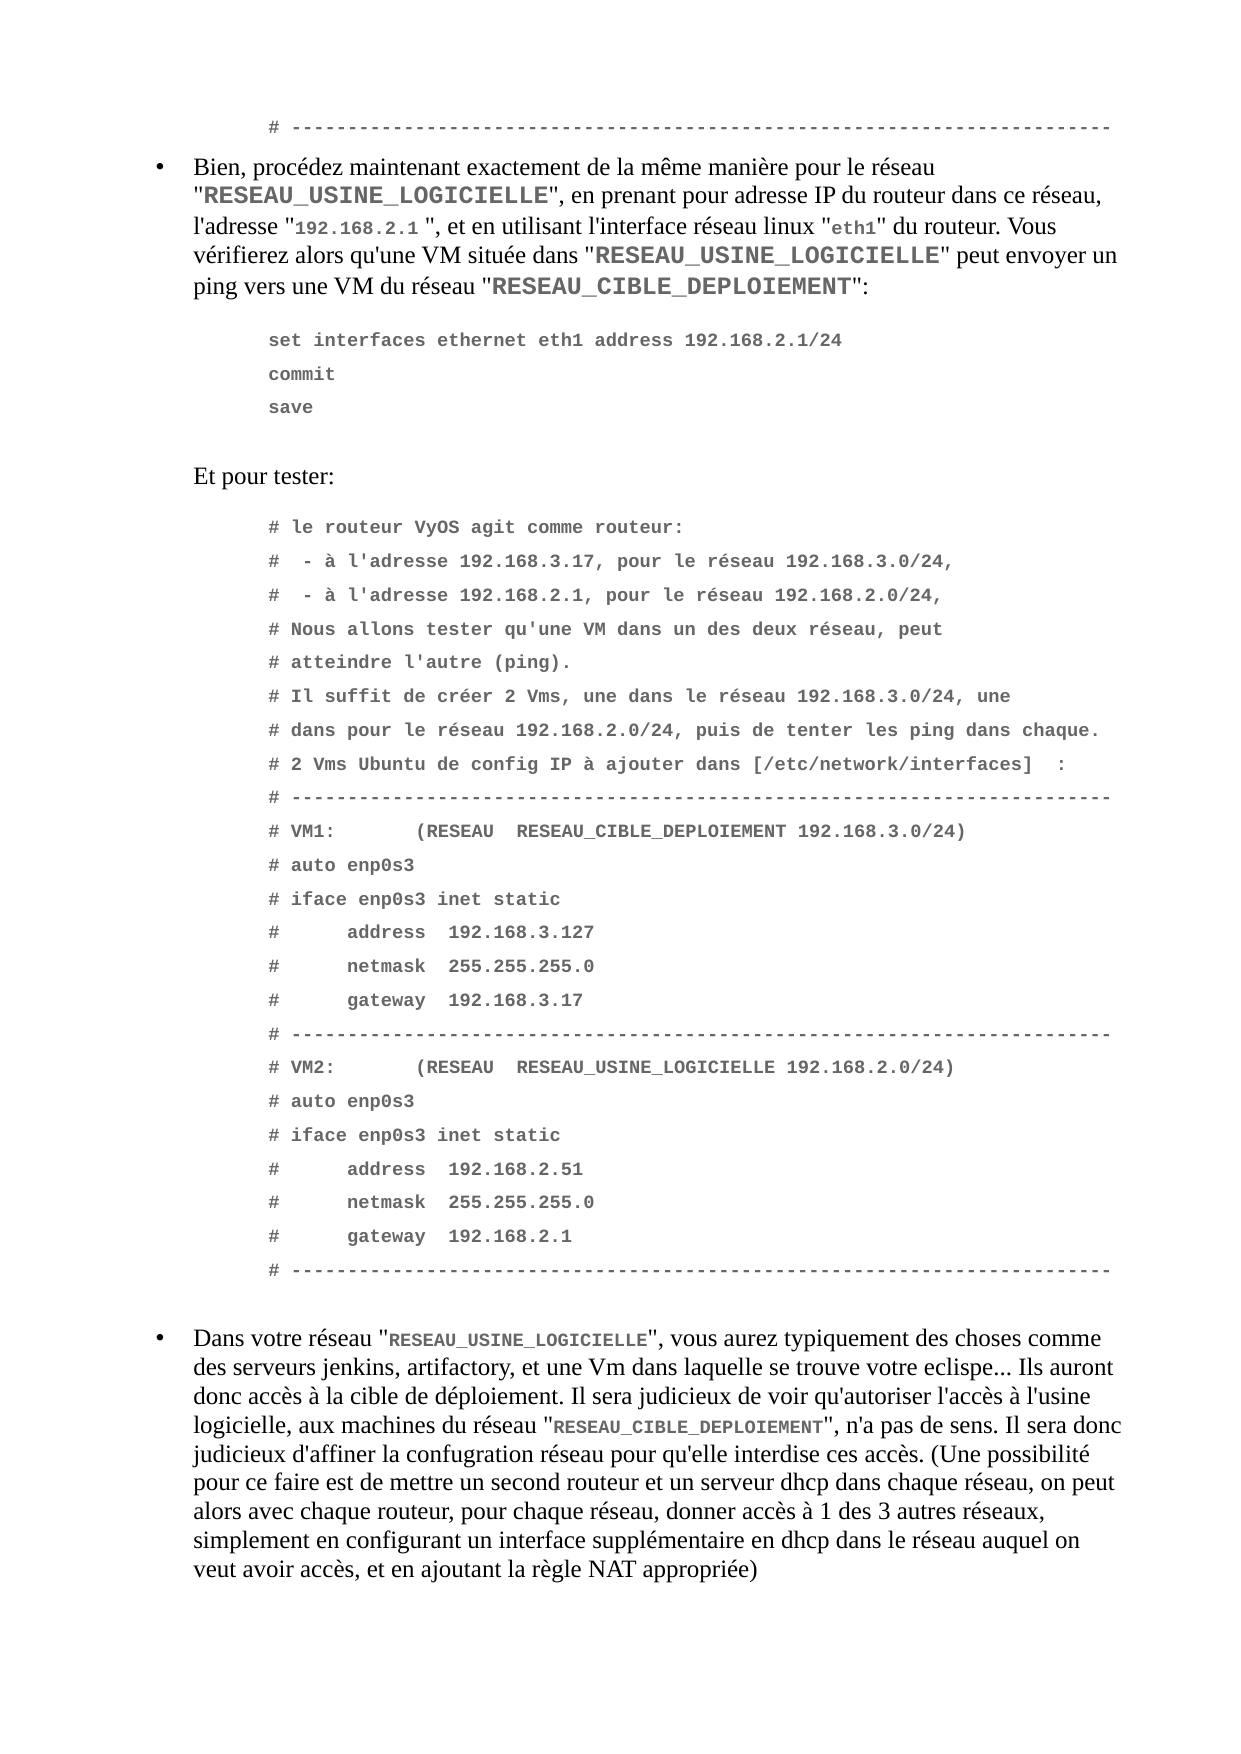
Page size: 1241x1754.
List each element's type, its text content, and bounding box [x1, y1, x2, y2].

list # iface enp0s3 inet static [231, 889, 1122, 911]
list # iface enp0s3 inet static [231, 1126, 1122, 1147]
list # auto enp0s3 [231, 856, 1122, 877]
list # le routeur VyOS agit comme routeur: [231, 518, 1122, 539]
list # - à l'adresse 192.168.3.17, pour le réseau 192.168.3.0/24, [231, 552, 1122, 573]
list # gateway 192.168.3.17 [231, 991, 1122, 1012]
list Bien, procédez maintenant exactement de la même manière pour le réseau "RESEAU_USINE_LOGICIELLE", en prenant pour adresse IP du routeur dans ce réseau, l'adresse "192.168.2.1 ", et en utilisant l'interface réseau linux "eth1" du routeur. Vous vérifierez alors qu'une VM située dans "RESEAU_USINE_LOGICIELLE" peut envoyer un ping vers une VM du réseau "RESEAU_CIBLE_DEPLOIEMENT": [156, 152, 1122, 302]
list commit [231, 364, 1122, 386]
list # VM2: (RESEAU RESEAU_USINE_LOGICIELLE 192.168.2.0/24) [231, 1058, 1122, 1079]
list # 2 Vms Ubuntu de config IP à ajouter dans [/etc/network/interfaces] : [231, 754, 1122, 776]
list # netmask 255.255.255.0 [231, 1193, 1122, 1214]
list # dans pour le réseau 192.168.2.0/24, puis de tenter les ping dans chaque. [231, 721, 1122, 742]
list # VM1: (RESEAU RESEAU_CIBLE_DEPLOIEMENT 192.168.3.0/24) [231, 822, 1122, 843]
list # gateway 192.168.2.1 [231, 1227, 1122, 1248]
list # address 192.168.2.51 [231, 1159, 1122, 1181]
list Dans votre réseau "RESEAU_USINE_LOGICIELLE", vous aurez typiquement des choses comme des serveurs jenkins, artifactory, et une Vm dans laquelle se trouve votre eclispe... Ils auront donc accès à la cible de déploiement. Il sera judicieux de voir qu'autoriser l'accès à l'usine logicielle, aux machines du réseau "RESEAU_CIBLE_DEPLOIEMENT", n'a pas de sens. Il sera donc judicieux d'affiner la confugration réseau pour qu'elle interdise ces accès. (Une possibilité pour ce faire est de mettre un second routeur et un serveur dhcp dans chaque réseau, on peut alors avec chaque routeur, pour chaque réseau, donner accès à 1 des 3 autres réseaux, simplement en configurant un interface supplémentaire en dhcp dans le réseau auquel on veut avoir accès, et en ajoutant la règle NAT appropriée) [156, 1323, 1122, 1582]
list # ------------------------------------------------------------------------- [231, 788, 1122, 809]
list # ------------------------------------------------------------------------- [231, 118, 1122, 139]
list # atteindre l'autre (ping). [231, 653, 1122, 674]
list save [231, 398, 1122, 419]
list # Nous allons tester qu'une VM dans un des deux réseau, peut [231, 619, 1122, 641]
list # ------------------------------------------------------------------------- [231, 1024, 1122, 1046]
list # netmask 255.255.255.0 [231, 957, 1122, 978]
list set interfaces ethernet eth1 address 192.168.2.1/24 [231, 331, 1122, 352]
list # - à l'adresse 192.168.2.1, pour le réseau 192.168.2.0/24, [231, 586, 1122, 607]
list # address 192.168.3.127 [231, 923, 1122, 944]
list # auto enp0s3 [231, 1092, 1122, 1113]
list Et pour tester: [156, 461, 1122, 489]
list # ------------------------------------------------------------------------- [231, 1261, 1122, 1282]
list # Il suffit de créer 2 Vms, une dans le réseau 192.168.3.0/24, une [231, 687, 1122, 708]
